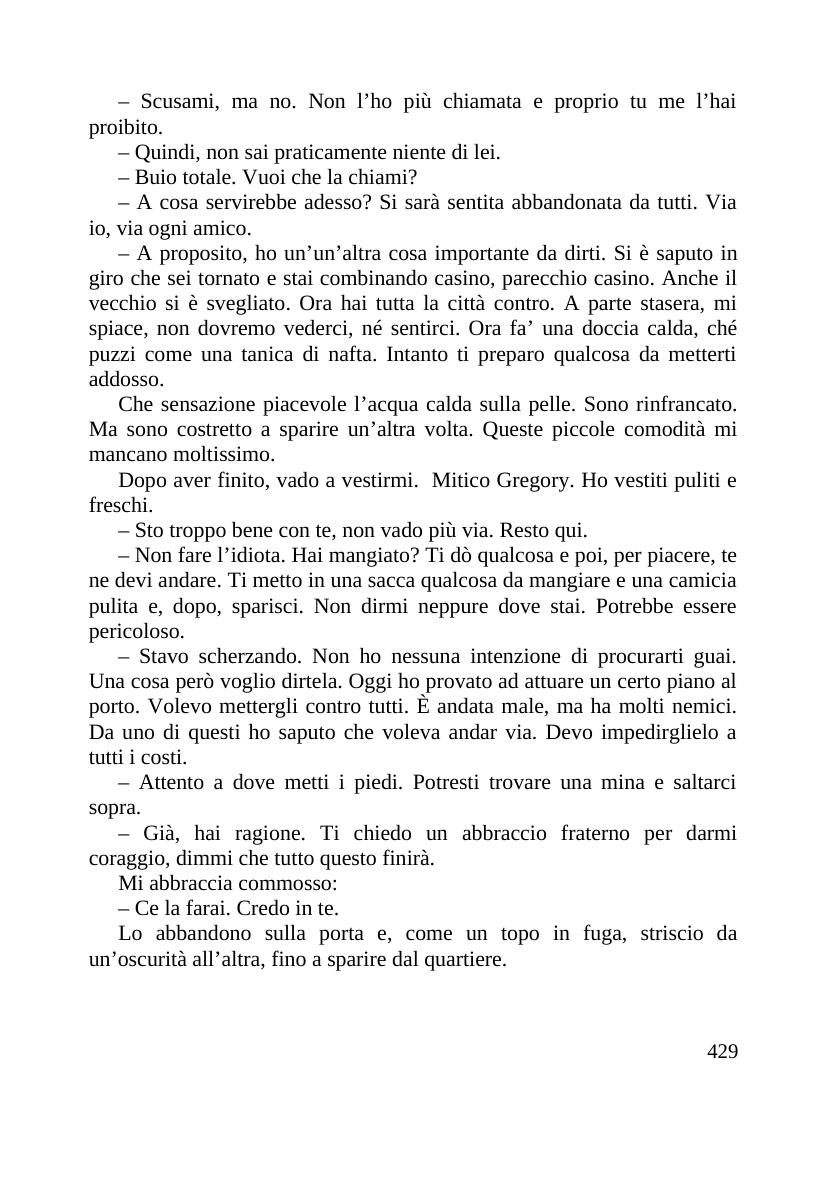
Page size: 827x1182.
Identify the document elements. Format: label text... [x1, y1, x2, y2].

text – Ce la farai. Credo in te. [88, 895, 738, 920]
text – Quindi, non sai praticamente niente di lei. [88, 139, 738, 164]
text – Sto troppo bene con te, non vado più via. Resto qui. [88, 517, 738, 542]
text – Già, hai ragione. Ti chiedo un abbraccio fraterno per darmi coraggio, dimmi che tutto questo finirà. [88, 819, 738, 870]
text – Non fare l’idiota. Hai mangiato? Ti dò qualcosa e poi, per piacere, te ne devi andare. Ti metto in una sacca qualcosa da mangiare e una camicia pulita e, dopo, sparisci. Non dirmi neppure dove stai. Potrebbe essere pericoloso. [88, 542, 738, 643]
text – Stavo scherzando. Non ho nessuna intenzione di procurarti guai. Una cosa però voglio dirtela. Oggi ho provato ad attuare un certo piano al porto. Volevo mettergli contro tutti. È andata male, ma ha molti nemici. Da uno di questi ho saputo che voleva andar via. Devo impedirglielo a tutti i costi. [88, 643, 738, 769]
text Dopo aver finito, vado a vestirmi. Mitico Gregory. Ho vestiti puliti e freschi. [88, 467, 738, 517]
text – Attento a dove metti i piedi. Potresti trovare una mina e saltarci sopra. [88, 769, 738, 819]
text Lo abbandono sulla porta e, come un topo in fuga, striscio da un’oscurità all’altra, fino a sparire dal quartiere. [88, 920, 738, 971]
text – Scusami, ma no. Non l’ho più chiamata e proprio tu me l’hai proibito. [88, 88, 738, 139]
text – A cosa servirebbe adesso? Si sarà sentita abbandonata da tutti. Via io, via ogni amico. [88, 189, 738, 240]
text – A proposito, ho un’un’altra cosa importante da dirti. Si è saputo in giro che sei tornato e stai combinando casino, parecchio casino. Anche il vecchio si è svegliato. Ora hai tutta la città contro. A parte stasera, mi spiace, non dovremo vederci, né sentirci. Ora fa’ una doccia calda, ché puzzi come una tanica di nafta. Intanto ti preparo qualcosa da metterti addosso. [88, 240, 738, 391]
text Mi abbraccia commosso: [88, 870, 738, 895]
text – Buio totale. Vuoi che la chiami? [88, 164, 738, 189]
text Che sensazione piacevole l’acqua calda sulla pelle. Sono rinfrancato. Ma sono costretto a sparire un’altra volta. Queste piccole comodità mi mancano moltissimo. [88, 391, 738, 467]
